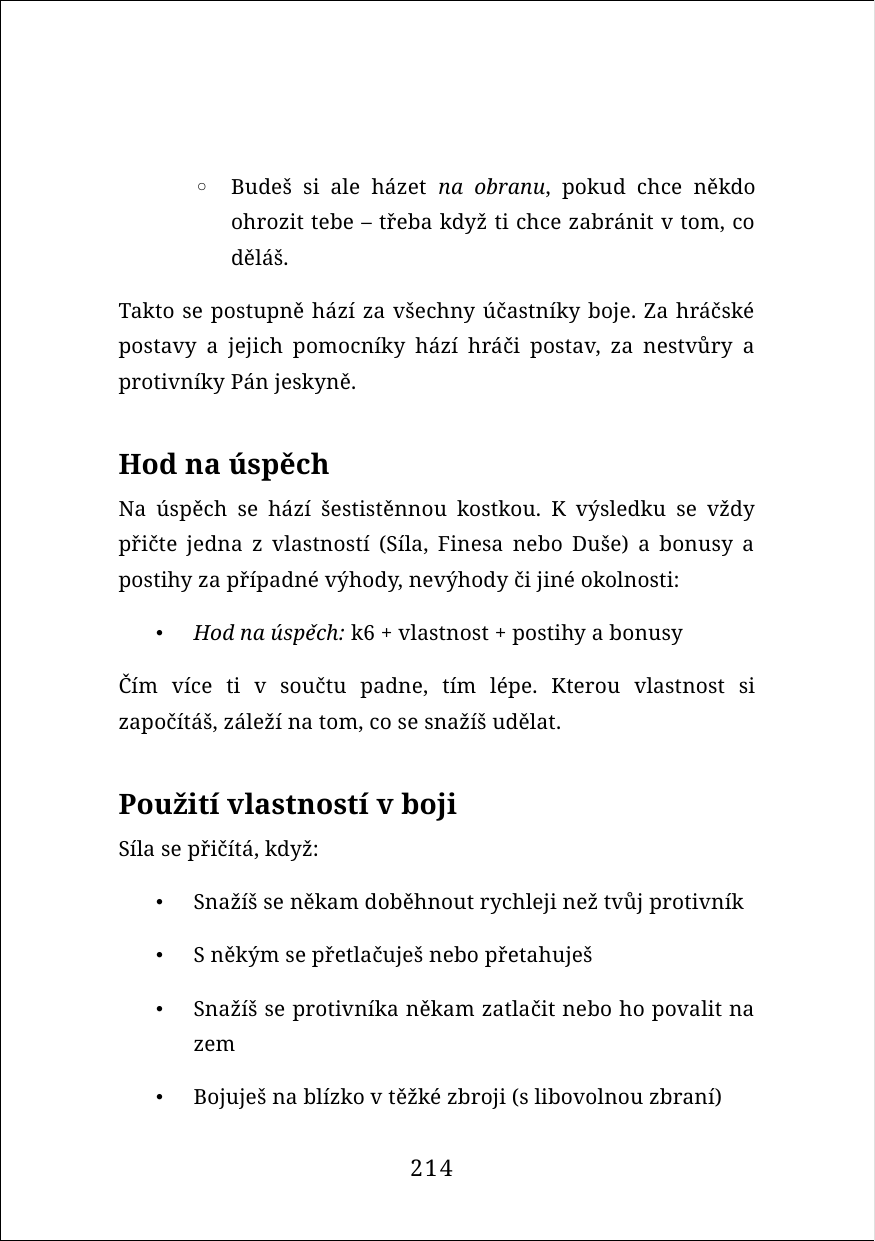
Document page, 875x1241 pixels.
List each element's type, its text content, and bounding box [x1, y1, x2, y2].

list Hod na úspěch: k6 + vlastnost + postihy a bonusy [156, 618, 756, 647]
list Budeš si ale házet na obranu, pokud chce někdo ohrozit tebe – třeba když ti chce zabránit v tom, co děláš. [193, 172, 756, 271]
list Bojuješ na blízko v těžké zbroji (s libovolnou zbraní) [156, 1082, 756, 1111]
text Na úspěch se hází šestistěnnou kostkou. K výsledku se vždy přičte jedna z vlastností (Síla, Finesa nebo Duše) a bonusy a postihy za případné výhody, nevýhody či jiné okolnosti: [118, 494, 756, 593]
text Síla se přičítá, když: [118, 834, 756, 862]
subtitle Hod na úspěch [118, 444, 756, 482]
subtitle Použití vlastností v boji [118, 784, 756, 822]
text Čím více ti v součtu padne, tím lépe. Kterou vlastnost si započítáš, záleží na tom, co se snažíš udělat. [118, 672, 756, 736]
list Snažíš se někam doběhnout rychleji než tvůj protivník [156, 887, 756, 916]
list Snažíš se protivníka někam zatlačit nebo ho povalit na zem [156, 994, 756, 1058]
text Takto se postupně hází za všechny účastníky boje. Za hráčské postavy a jejich pomocníky hází hráči postav, za nestvůry a protivníky Pán jeskyně. [118, 296, 756, 396]
list S někým se přetlačuješ nebo přetahuješ [156, 941, 756, 969]
